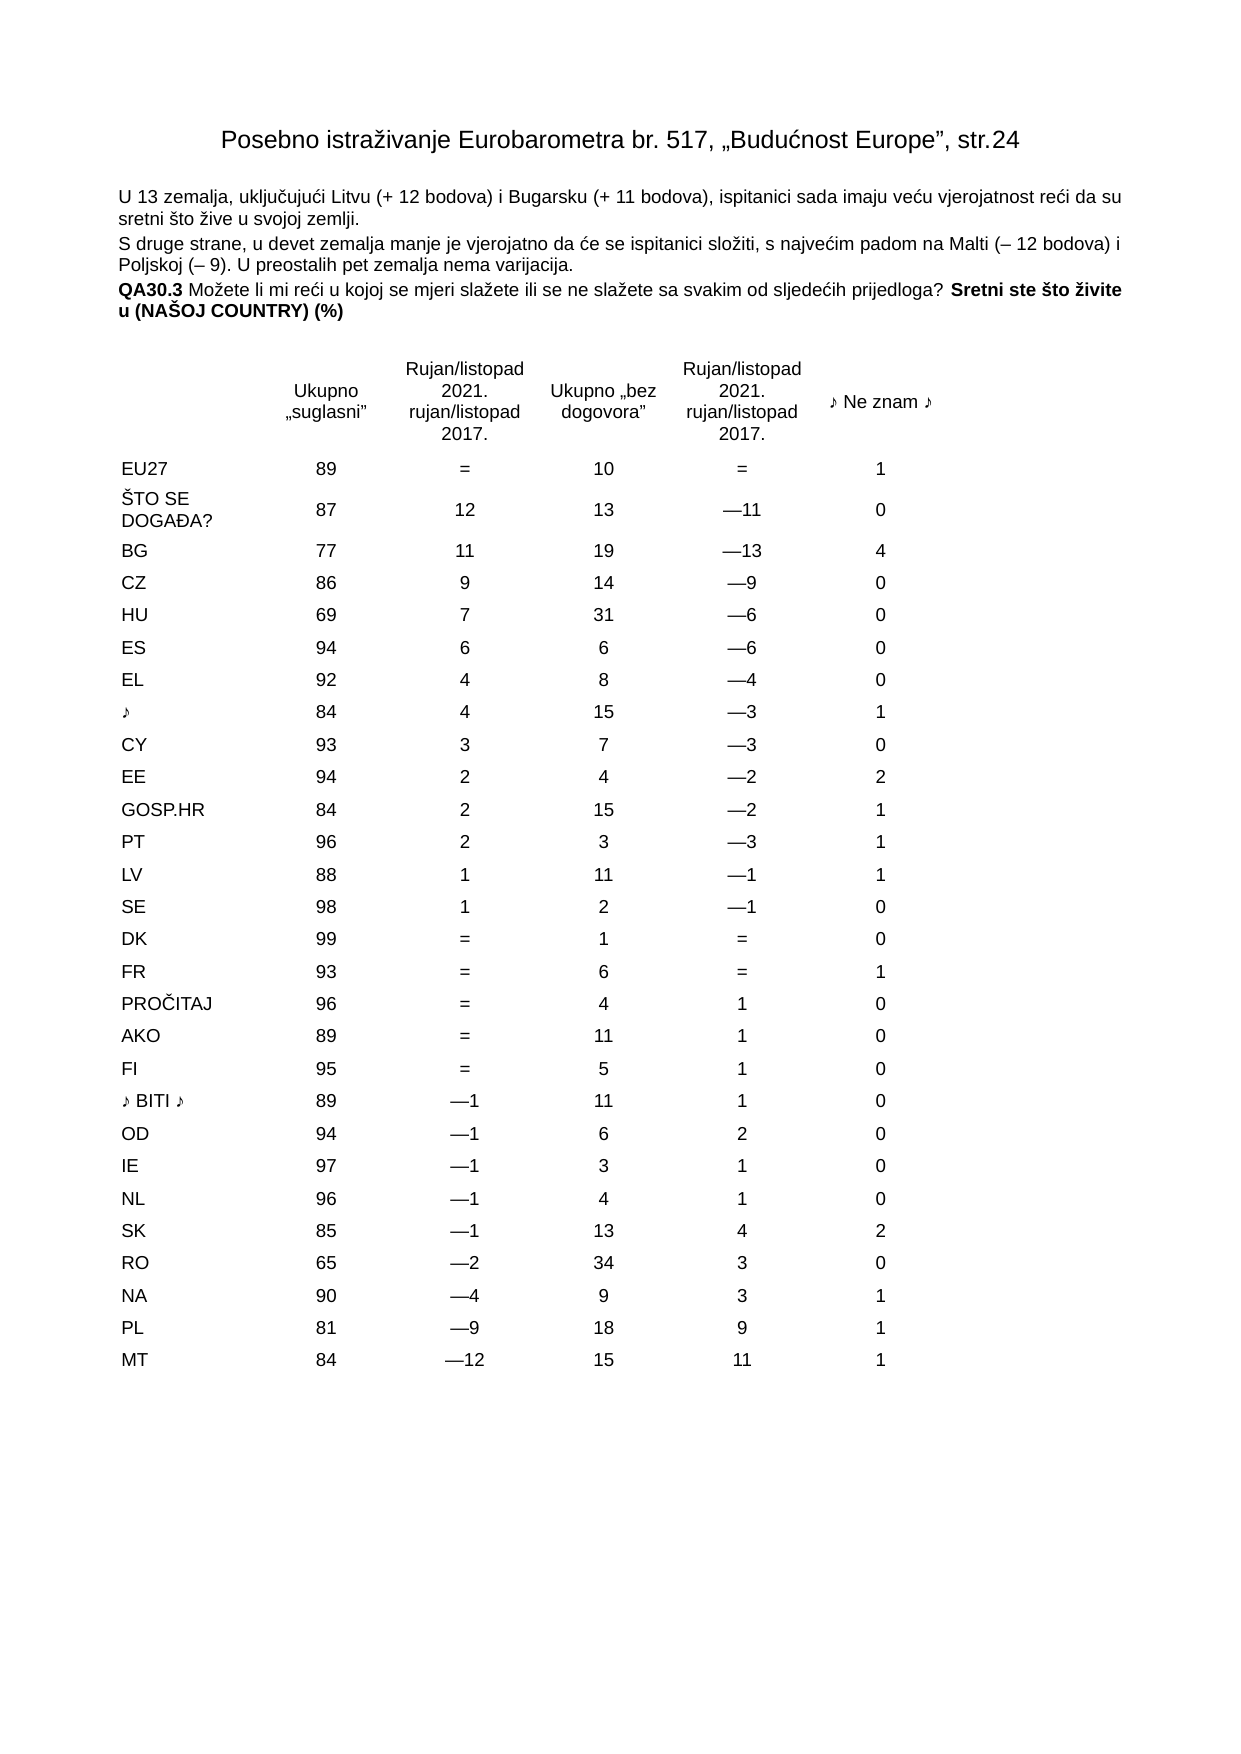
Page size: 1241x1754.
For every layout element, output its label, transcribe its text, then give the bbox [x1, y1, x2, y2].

table_cell 15 [534, 1344, 673, 1376]
table_cell 4 [534, 1182, 673, 1214]
table_cell —3 [673, 728, 811, 761]
table_cell BG [118, 534, 257, 566]
table_cell 4 [534, 761, 673, 793]
table_cell 13 [534, 485, 673, 534]
table_cell 84 [257, 1344, 395, 1376]
table_cell = [673, 955, 811, 987]
table_cell AKO [118, 1020, 257, 1052]
table_cell 8 [534, 664, 673, 696]
table_cell —1 [673, 890, 811, 923]
table_cell 1 [673, 1052, 811, 1085]
table_cell 94 [257, 1117, 395, 1149]
table_cell —6 [673, 599, 811, 631]
table_cell PL [118, 1311, 257, 1344]
table_cell 2 [534, 890, 673, 923]
table_cell 1 [673, 1150, 811, 1182]
table_cell 4 [395, 664, 534, 696]
table_cell 0 [811, 1247, 950, 1279]
table_cell 92 [257, 664, 395, 696]
table_header ♪ Ne znam ♪ [811, 350, 950, 453]
table_cell 7 [395, 599, 534, 631]
table_cell 2 [673, 1117, 811, 1149]
table_cell 15 [534, 793, 673, 826]
table_header Ukupno „bez dogovora” [534, 350, 673, 453]
table_cell LV [118, 858, 257, 890]
table_cell EU27 [118, 453, 257, 485]
table_cell 84 [257, 696, 395, 728]
table_header Ukupno „suglasni” [257, 350, 395, 453]
text S druge strane, u devet zemalja manje je vjerojatno da će se ispitanici složiti, s najvećim padom na Malti (– 12 bodova) i Poljskoj (– 9). U preostalih pet zemalja nema varijacija. [118, 232, 1122, 276]
table_cell FI [118, 1052, 257, 1085]
table_cell 69 [257, 599, 395, 631]
table_cell —2 [673, 793, 811, 826]
table_cell 7 [534, 728, 673, 761]
table_cell —1 [673, 858, 811, 890]
table_cell 1 [673, 1182, 811, 1214]
table_cell 93 [257, 728, 395, 761]
table_cell 4 [673, 1214, 811, 1247]
table_cell 1 [811, 793, 950, 826]
table_cell 0 [811, 631, 950, 663]
table_cell NL [118, 1182, 257, 1214]
table_cell 0 [811, 728, 950, 761]
table_cell DK [118, 923, 257, 955]
table_header Rujan/listopad 2021. rujan/listopad 2017. [395, 350, 534, 453]
table_cell 89 [257, 1020, 395, 1052]
table_cell 1 [673, 1085, 811, 1117]
table_cell FR [118, 955, 257, 987]
table_cell = [673, 453, 811, 485]
table_cell 1 [811, 955, 950, 987]
table_cell 1 [811, 696, 950, 728]
table_cell NA [118, 1279, 257, 1311]
table_cell = [395, 453, 534, 485]
table_cell ES [118, 631, 257, 663]
table_cell 0 [811, 1117, 950, 1149]
table_cell OD [118, 1117, 257, 1149]
table_cell —9 [673, 566, 811, 599]
table_cell 94 [257, 761, 395, 793]
table_cell 88 [257, 858, 395, 890]
text U 13 zemalja, uključujući Litvu (+ 12 bodova) i Bugarsku (+ 11 bodova), ispitanici sada imaju veću vjerojatnost reći da su sretni što žive u svojoj zemlji. [118, 186, 1122, 229]
table_cell —9 [395, 1311, 534, 1344]
table_cell 0 [811, 1150, 950, 1182]
table_cell EL [118, 664, 257, 696]
table_cell 96 [257, 988, 395, 1020]
table_cell CY [118, 728, 257, 761]
table_cell 34 [534, 1247, 673, 1279]
table_cell —6 [673, 631, 811, 663]
table_cell 11 [395, 534, 534, 566]
table_cell 0 [811, 1020, 950, 1052]
table_cell —1 [395, 1182, 534, 1214]
table_cell ♪ BITI ♪ [118, 1085, 257, 1117]
table_cell 3 [534, 1150, 673, 1182]
table_cell 0 [811, 988, 950, 1020]
table_cell 81 [257, 1311, 395, 1344]
table_cell 99 [257, 923, 395, 955]
table_cell 0 [811, 890, 950, 923]
table_cell —12 [395, 1344, 534, 1376]
table_cell 9 [395, 566, 534, 599]
table_cell —1 [395, 1214, 534, 1247]
table_cell 77 [257, 534, 395, 566]
table_cell 1 [811, 1279, 950, 1311]
table_cell 11 [534, 858, 673, 890]
table_header Rujan/listopad 2021. rujan/listopad 2017. [673, 350, 811, 453]
table_cell 89 [257, 1085, 395, 1117]
table_cell 19 [534, 534, 673, 566]
table_header [118, 350, 257, 453]
table_cell 4 [811, 534, 950, 566]
table_cell 96 [257, 826, 395, 858]
table_cell = [395, 1020, 534, 1052]
table_cell 84 [257, 793, 395, 826]
table_cell 3 [395, 728, 534, 761]
table_cell RO [118, 1247, 257, 1279]
table_cell —13 [673, 534, 811, 566]
table_cell 1 [811, 858, 950, 890]
table_cell 1 [673, 1020, 811, 1052]
table_cell 1 [395, 890, 534, 923]
table_cell 6 [534, 631, 673, 663]
table_cell 1 [811, 826, 950, 858]
table_cell 9 [534, 1279, 673, 1311]
table_cell —3 [673, 826, 811, 858]
table_cell —1 [395, 1085, 534, 1117]
table_cell 5 [534, 1052, 673, 1085]
table_cell 4 [534, 988, 673, 1020]
table_cell 1 [395, 858, 534, 890]
table_cell 2 [395, 761, 534, 793]
table_cell 0 [811, 664, 950, 696]
text QA30.3 Možete li mi reći u kojoj se mjeri slažete ili se ne slažete sa svakim od sljedećih prijedloga? Sretni ste što živite u (NAŠOJ COUNTRY) (%) [118, 279, 1122, 322]
table_cell 93 [257, 955, 395, 987]
table_cell 90 [257, 1279, 395, 1311]
table_cell —1 [395, 1150, 534, 1182]
table_cell 0 [811, 1085, 950, 1117]
table_cell 95 [257, 1052, 395, 1085]
table_cell 0 [811, 485, 950, 534]
table_cell 3 [673, 1247, 811, 1279]
table_cell —4 [673, 664, 811, 696]
table_cell PT [118, 826, 257, 858]
table_cell 14 [534, 566, 673, 599]
table_cell 3 [673, 1279, 811, 1311]
table_cell 96 [257, 1182, 395, 1214]
table_cell HU [118, 599, 257, 631]
table_cell PROČITAJ [118, 988, 257, 1020]
table_cell 2 [811, 761, 950, 793]
table_cell 1 [673, 988, 811, 1020]
table_cell 18 [534, 1311, 673, 1344]
table_cell 6 [534, 1117, 673, 1149]
table_cell 6 [534, 955, 673, 987]
table_cell 1 [811, 1344, 950, 1376]
table_cell CZ [118, 566, 257, 599]
table_cell —11 [673, 485, 811, 534]
table_cell 87 [257, 485, 395, 534]
table_cell 11 [534, 1085, 673, 1117]
table_cell = [395, 923, 534, 955]
table_cell 2 [395, 826, 534, 858]
table_cell 6 [395, 631, 534, 663]
table_cell 4 [395, 696, 534, 728]
table_cell —4 [395, 1279, 534, 1311]
table_cell 31 [534, 599, 673, 631]
table_cell 85 [257, 1214, 395, 1247]
table_cell MT [118, 1344, 257, 1376]
table_cell 12 [395, 485, 534, 534]
table_cell 15 [534, 696, 673, 728]
table_cell ŠTO SE DOGAĐA? [118, 485, 257, 534]
table_cell 0 [811, 566, 950, 599]
table_cell = [673, 923, 811, 955]
table_cell = [395, 988, 534, 1020]
table_cell —1 [395, 1117, 534, 1149]
table_cell 97 [257, 1150, 395, 1182]
table_cell 11 [534, 1020, 673, 1052]
table_cell 9 [673, 1311, 811, 1344]
table_cell 98 [257, 890, 395, 923]
table_cell SK [118, 1214, 257, 1247]
table_cell 0 [811, 1182, 950, 1214]
table_cell 86 [257, 566, 395, 599]
table_cell 0 [811, 923, 950, 955]
table_cell 0 [811, 599, 950, 631]
table_cell —3 [673, 696, 811, 728]
table_cell 2 [811, 1214, 950, 1247]
table_cell 10 [534, 453, 673, 485]
table_cell 94 [257, 631, 395, 663]
table_cell 89 [257, 453, 395, 485]
table_cell 65 [257, 1247, 395, 1279]
table_cell SE [118, 890, 257, 923]
table_cell GOSP.HR [118, 793, 257, 826]
table_cell ♪ [118, 696, 257, 728]
table_cell 3 [534, 826, 673, 858]
table_cell 1 [811, 453, 950, 485]
table_cell 1 [534, 923, 673, 955]
table_cell 1 [811, 1311, 950, 1344]
table_cell 13 [534, 1214, 673, 1247]
table_cell EE [118, 761, 257, 793]
table_cell IE [118, 1150, 257, 1182]
table_cell —2 [673, 761, 811, 793]
table_cell = [395, 955, 534, 987]
table_cell 2 [395, 793, 534, 826]
table_cell = [395, 1052, 534, 1085]
table_cell —2 [395, 1247, 534, 1279]
table_cell 0 [811, 1052, 950, 1085]
table_cell 11 [673, 1344, 811, 1376]
